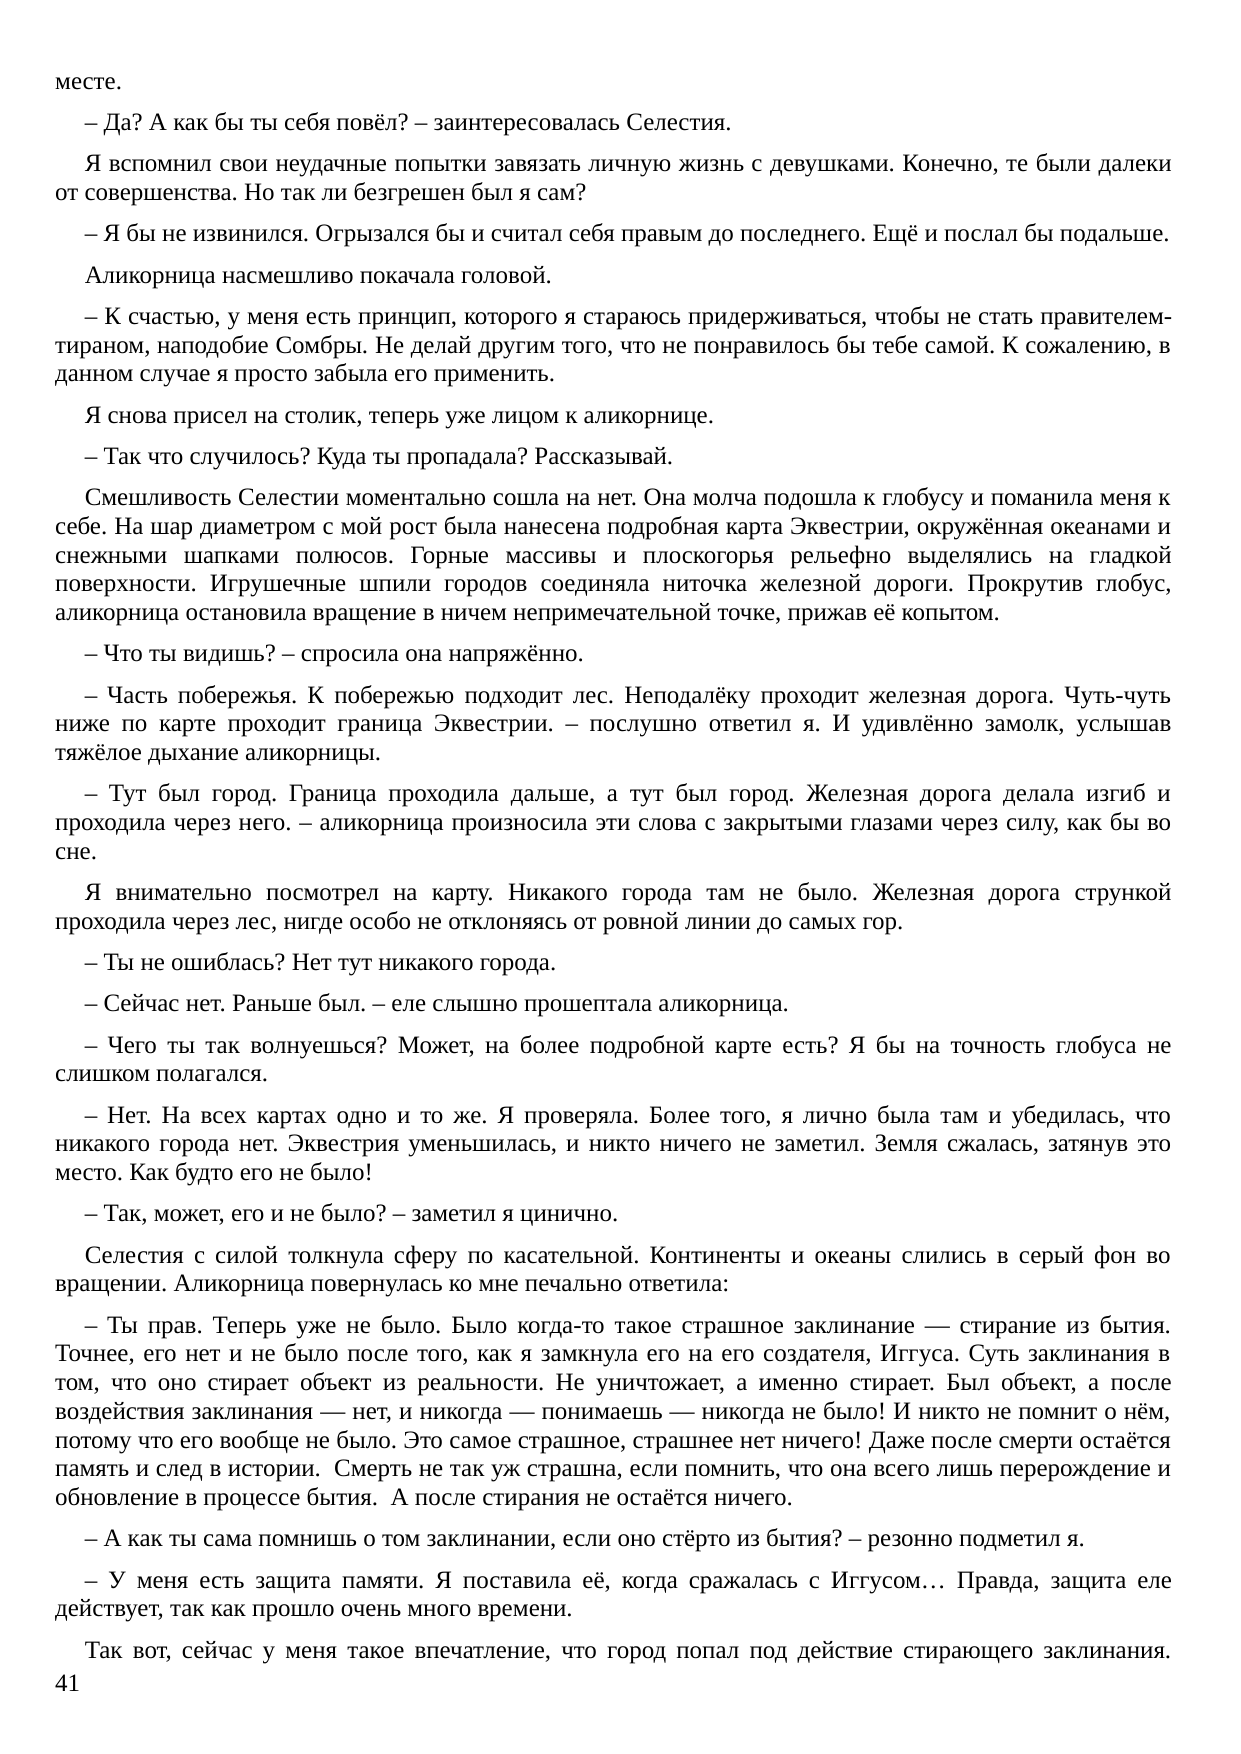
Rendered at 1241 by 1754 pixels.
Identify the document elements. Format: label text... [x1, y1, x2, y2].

text – У меня есть защита памяти. Я поставила её, когда сражалась с Иггусом… Правда, защита еле действует, так как прошло очень много времени. [55, 1565, 1173, 1622]
text Аликорница насмешливо покачала головой. [55, 260, 1173, 288]
text Я внимательно посмотрел на карту. Никакого города там не было. Железная дорога стрункой проходила через лес, нигде особо не отклоняясь от ровной линии до самых гор. [55, 877, 1173, 935]
text месте. [55, 66, 1173, 95]
text Так вот, сейчас у меня такое впечатление, что город попал под действие стирающего заклинания. [55, 1635, 1173, 1663]
text – Ты не ошиблась? Нет тут никакого города. [55, 947, 1173, 976]
text Смешливость Селестии моментально сошла на нет. Она молча подошла к глобусу и поманила меня к себе. На шар диаметром с мой рост была нанесена подробная карта Эквестрии, окружённая океанами и снежными шапками полюсов. Горные массивы и плоскогорья рельефно выделялись на гладкой поверхности. Игрушечные шпили городов соединяла ниточка железной дороги. Прокрутив глобус, аликорница остановила вращение в ничем непримечательной точке, прижав её копытом. [55, 482, 1173, 626]
text Селестия с силой толкнула сферу по касательной. Континенты и океаны слились в серый фон во вращении. Аликорница повернулась ко мне печально ответила: [55, 1240, 1173, 1297]
text – Тут был город. Граница проходила дальше, а тут был город. Железная дорога делала изгиб и проходила через него. – аликорница произносила эти слова с закрытыми глазами через силу, как бы во сне. [55, 778, 1173, 865]
text – Так, может, его и не было? – заметил я цинично. [55, 1198, 1173, 1227]
text – Так что случилось? Куда ты пропадала? Рассказывай. [55, 441, 1173, 470]
text Я вспомнил свои неудачные попытки завязать личную жизнь с девушками. Конечно, те были далеки от совершенства. Но так ли безгрешен был я сам? [55, 148, 1173, 206]
text – Часть побережья. К побережью подходит лес. Неподалёку проходит железная дорога. Чуть-чуть ниже по карте проходит граница Эквестрии. – послушно ответил я. И удивлённо замолк, услышав тяжёлое дыхание аликорницы. [55, 680, 1173, 766]
text – Ты прав. Теперь уже не было. Было когда-то такое страшное заклинание — стирание из бытия. Точнее, его нет и не было после того, как я замкнула его на его создателя, Иггуса. Суть заклинания в том, что оно стирает объект из реальности. Не уничтожает, а именно стирает. Был объект, а после воздействия заклинания — нет, и никогда — понимаешь — никогда не было! И никто не помнит о нём, потому что его вообще не было. Это самое страшное, страшнее нет ничего! Даже после смерти остаётся память и след в истории. Смерть не так уж страшна, если помнить, что она всего лишь перерождение и обновление в процессе бытия. А после стирания не остаётся ничего. [55, 1310, 1173, 1511]
text Я снова присел на столик, теперь уже лицом к аликорнице. [55, 400, 1173, 428]
text – К счастью, у меня есть принцип, которого я стараюсь придерживаться, чтобы не стать правителем-тираном, наподобие Сомбры. Не делай другим того, что не понравилось бы тебе самой. К сожалению, в данном случае я просто забыла его применить. [55, 301, 1173, 387]
text – Нет. На всех картах одно и то же. Я проверяла. Более того, я лично была там и убедилась, что никакого города нет. Эквестрия уменьшилась, и никто ничего не заметил. Земля сжалась, затянув это место. Как будто его не было! [55, 1100, 1173, 1186]
text – Сейчас нет. Раньше был. – еле слышно прошептала аликорница. [55, 988, 1173, 1017]
text – Да? А как бы ты себя повёл? – заинтересовалась Селестия. [55, 107, 1173, 136]
text – Я бы не извинился. Огрызался бы и считал себя правым до последнего. Ещё и послал бы подальше. [55, 218, 1173, 247]
text – Чего ты так волнуешься? Может, на более подробной карте есть? Я бы на точность глобуса не слишком полагался. [55, 1030, 1173, 1087]
text – Что ты видишь? – спросила она напряжённо. [55, 638, 1173, 667]
text – А как ты сама помнишь о том заклинании, если оно стёрто из бытия? – резонно подметил я. [55, 1523, 1173, 1552]
